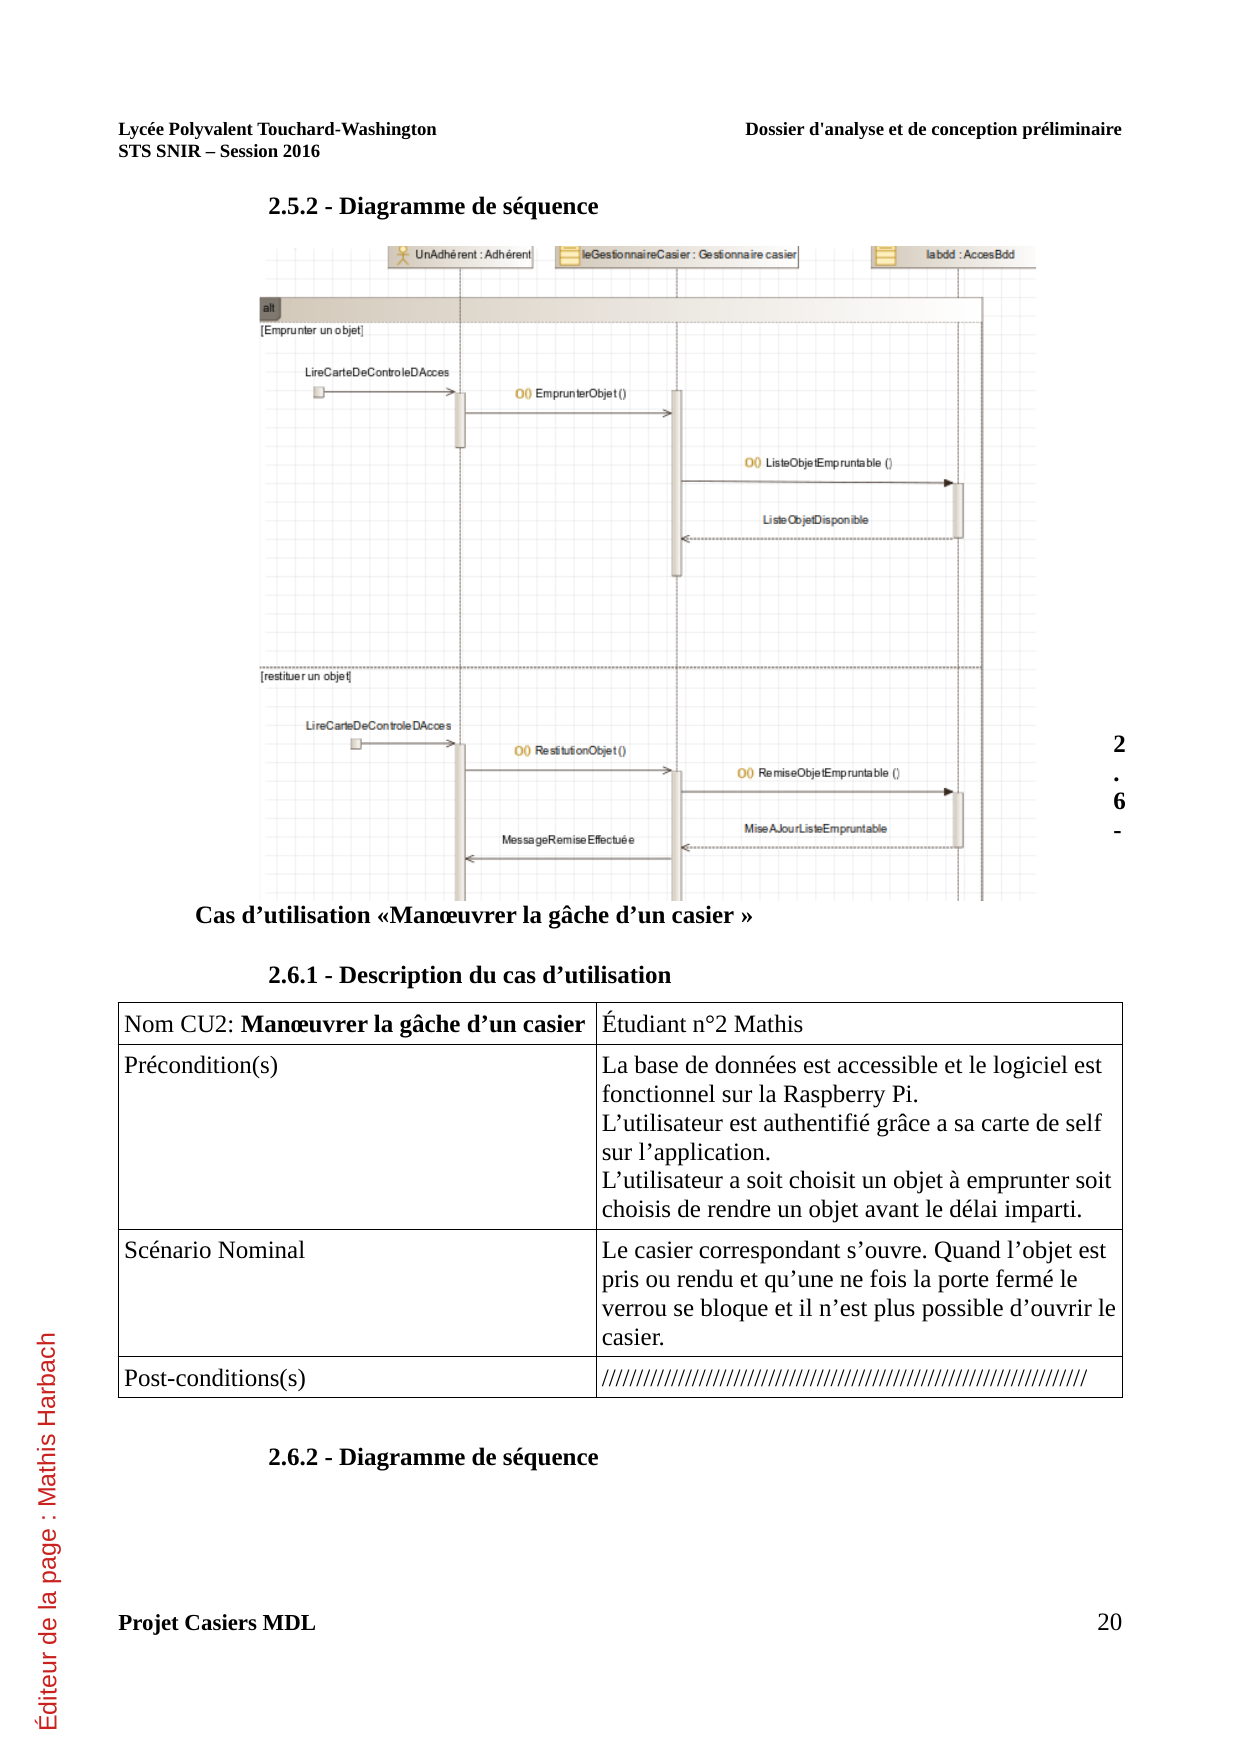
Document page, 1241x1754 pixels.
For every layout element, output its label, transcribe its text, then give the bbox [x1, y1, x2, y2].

subtitle 2.5.2 - Diagramme de séquence [118, 191, 1122, 219]
subtitle 2.6.2 - Diagramme de séquence [118, 1442, 1122, 1470]
table_cell La base de données est accessible et le logiciel est fonctionnel sur la Raspberry Pi. L’utilisateur est authentifié grâce a sa carte de self sur l’application. L’utilisateur a soit choisit un objet à emprunter soit choisis de rendre un objet avant le délai imparti. [597, 1045, 1122, 1228]
table_header Étudiant n°2 Mathis [597, 1003, 1122, 1043]
subtitle 2.6 - Cas d’utilisation «Manœuvrer la gâche d’un casier » [195, 729, 1122, 929]
table_cell Scénario Nominal [119, 1230, 596, 1356]
subtitle 2.6.1 - Description du cas d’utilisation [118, 956, 1122, 990]
table_cell Le casier correspondant s’ouvre. Quand l’objet est pris ou rendu et qu’une ne fois la porte fermé le verrou se bloque et il n’est plus possible d’ouvrir le casier. [597, 1230, 1122, 1356]
table_header Nom CU2: Manœuvrer la gâche d’un casier [119, 1003, 596, 1043]
table_cell Post-conditions(s) [119, 1357, 596, 1397]
picture [259, 246, 1037, 901]
table_cell ////////////////////////////////////////////////////////////////////// [597, 1357, 1122, 1397]
table_cell Précondition(s) [119, 1045, 596, 1228]
